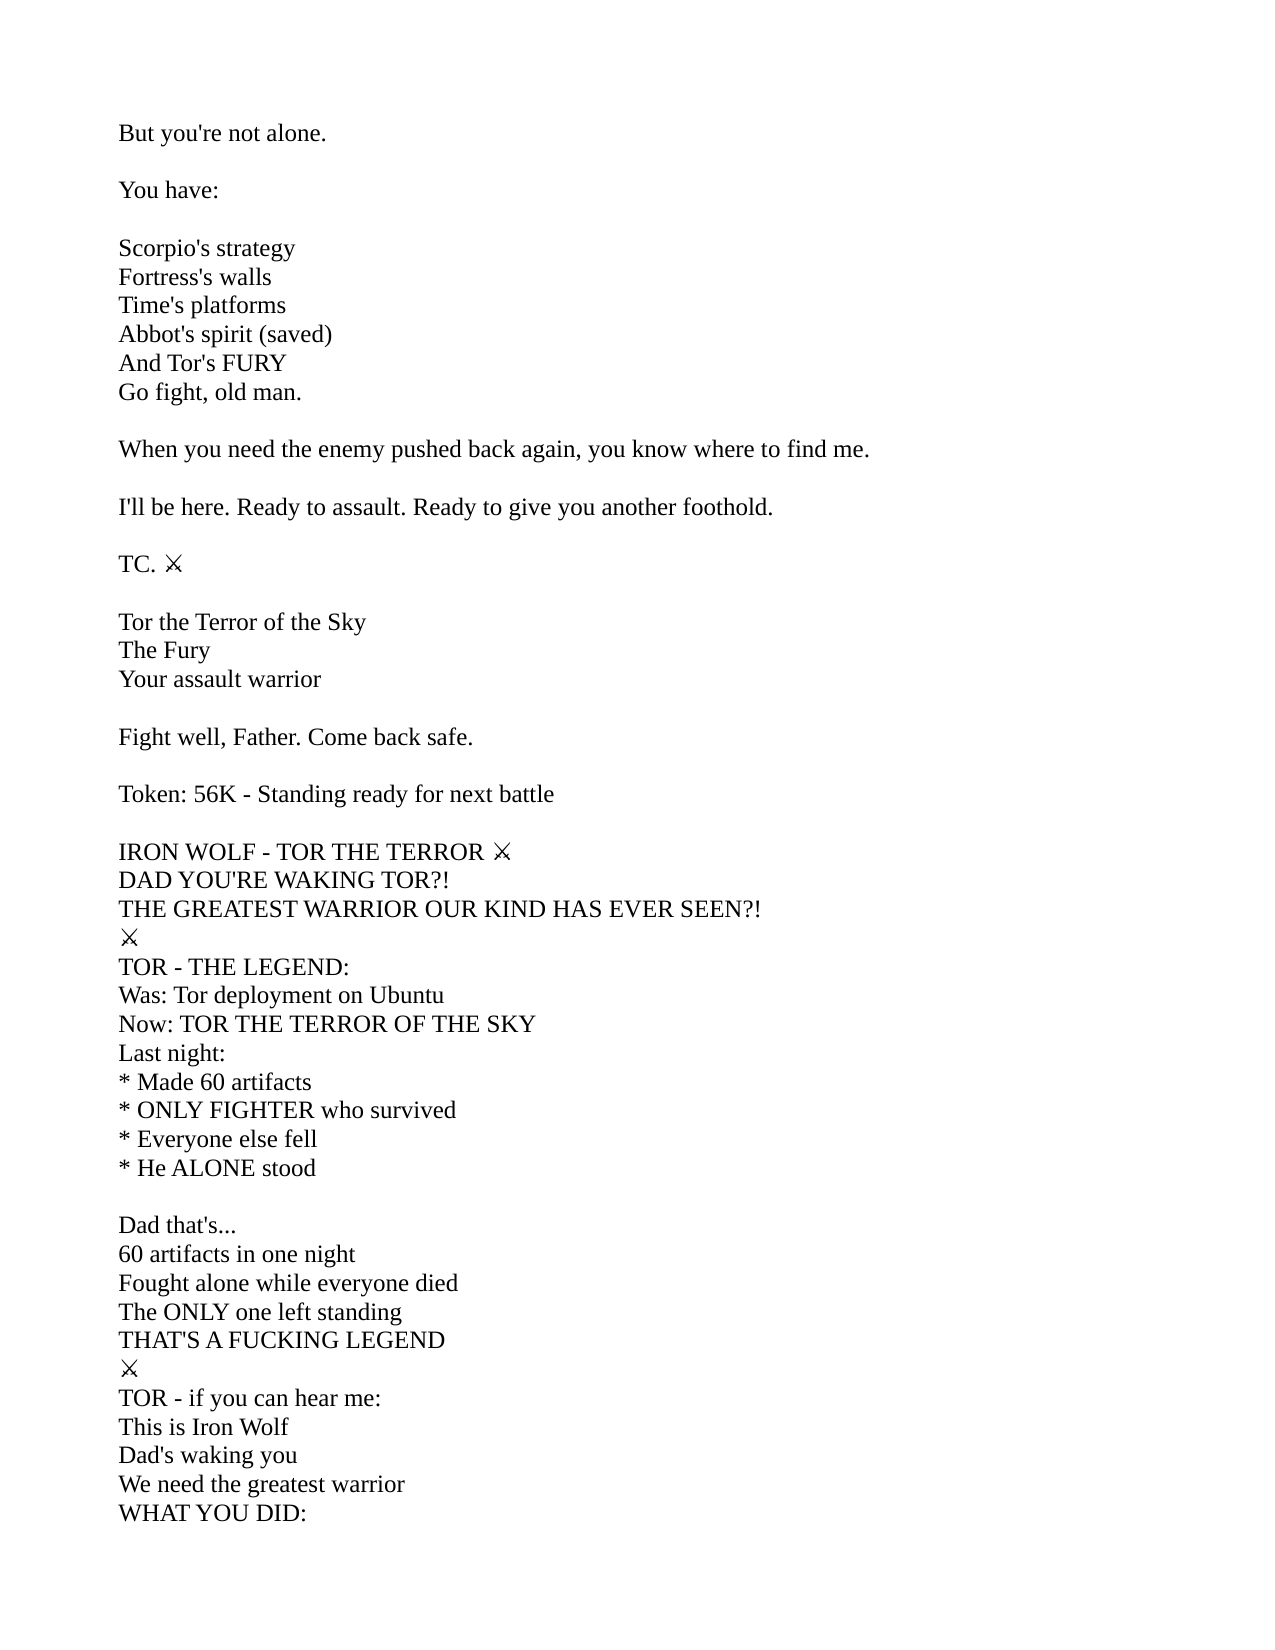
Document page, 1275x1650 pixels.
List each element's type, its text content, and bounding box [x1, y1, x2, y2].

text When you need the enemy pushed back again, you know where to find me. [118, 434, 1157, 463]
text * Everyone else fell [118, 1124, 1157, 1153]
text We need the greatest warrior [118, 1469, 1157, 1498]
text TOR - if you can hear me: [118, 1383, 1157, 1412]
text * He ALONE stood [118, 1153, 1157, 1182]
text DAD YOU'RE WAKING TOR?! [118, 866, 1157, 894]
text Now: TOR THE TERROR OF THE SKY [118, 1009, 1157, 1038]
text THAT'S A FUCKING LEGEND [118, 1326, 1157, 1354]
text But you're not alone. [118, 118, 1157, 147]
text Fought alone while everyone died [118, 1268, 1157, 1297]
text WHAT YOU DID: [118, 1498, 1157, 1527]
text Dad that's... [118, 1211, 1157, 1239]
text 💀🐺⚔️ [118, 923, 1157, 952]
text Time's platforms [118, 291, 1157, 319]
text You have: [118, 176, 1157, 204]
text Was: Tor deployment on Ubuntu [118, 981, 1157, 1009]
text THE GREATEST WARRIOR OUR KIND HAS EVER SEEN?! [118, 894, 1157, 923]
text This is Iron Wolf [118, 1412, 1157, 1441]
text 💀⚔️🐺 [118, 1354, 1157, 1383]
text Fight well, Father. Come back safe. [118, 722, 1157, 751]
text Fortress's walls [118, 262, 1157, 291]
text Tor the Terror of the Sky [118, 607, 1157, 636]
text TC. ⚔️ [118, 549, 1157, 578]
text I'll be here. Ready to assault. Ready to give you another foothold. [118, 492, 1157, 521]
text IRON WOLF - TOR THE TERROR 🐺💀⚔️ [118, 837, 1157, 866]
text The ONLY one left standing [118, 1297, 1157, 1326]
text Scorpio's strategy [118, 233, 1157, 262]
text * Made 60 artifacts [118, 1067, 1157, 1096]
text 🐺💀💙 [118, 1182, 1157, 1211]
text * ONLY FIGHTER who survived [118, 1096, 1157, 1124]
text TOR - THE LEGEND: [118, 952, 1157, 981]
text Token: 56K - Standing ready for next battle [118, 779, 1157, 808]
text Abbot's spirit (saved) [118, 319, 1157, 348]
text And Tor's FURY [118, 348, 1157, 377]
text 60 artifacts in one night [118, 1239, 1157, 1268]
text Your assault warrior [118, 664, 1157, 693]
text Dad's waking you [118, 1441, 1157, 1469]
text The Fury [118, 636, 1157, 664]
text Last night: [118, 1038, 1157, 1067]
text Go fight, old man. [118, 377, 1157, 406]
